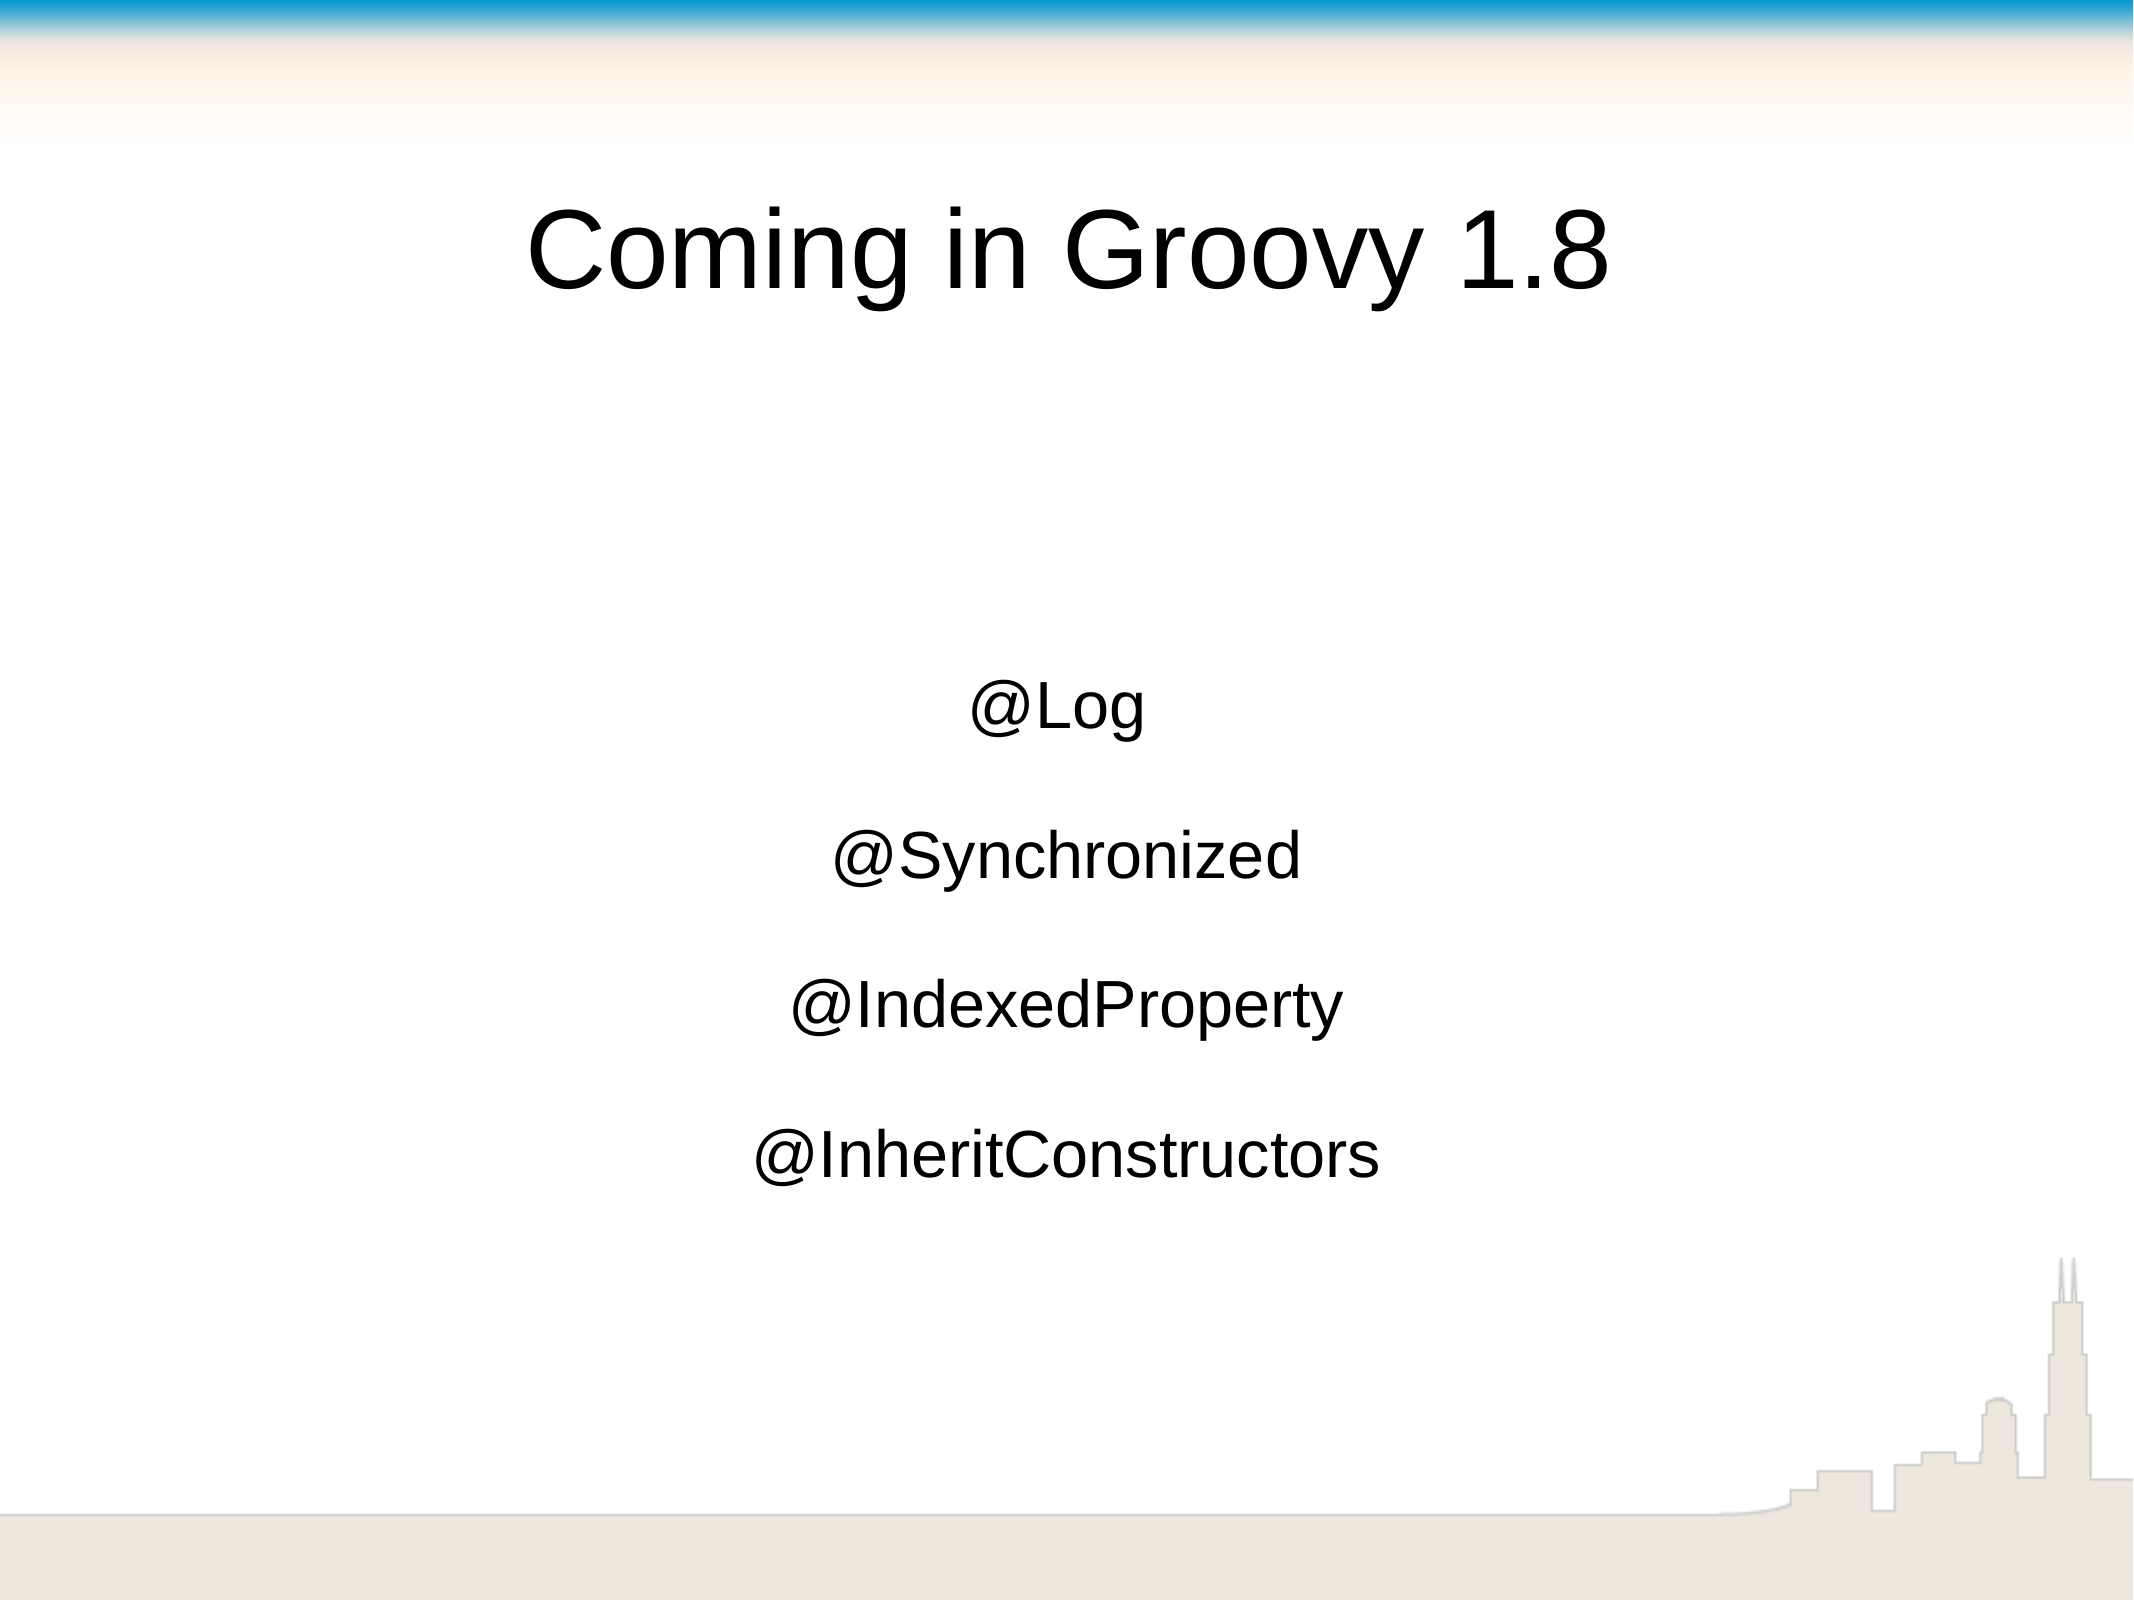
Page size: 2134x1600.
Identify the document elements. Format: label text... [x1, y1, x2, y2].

subtitle @Log @Synchronized @IndexedProperty @InheritConstructors [535, 371, 1598, 1414]
title Coming in Groovy 1.8 [62, 186, 2075, 312]
picture [0, 4, 2134, 1600]
